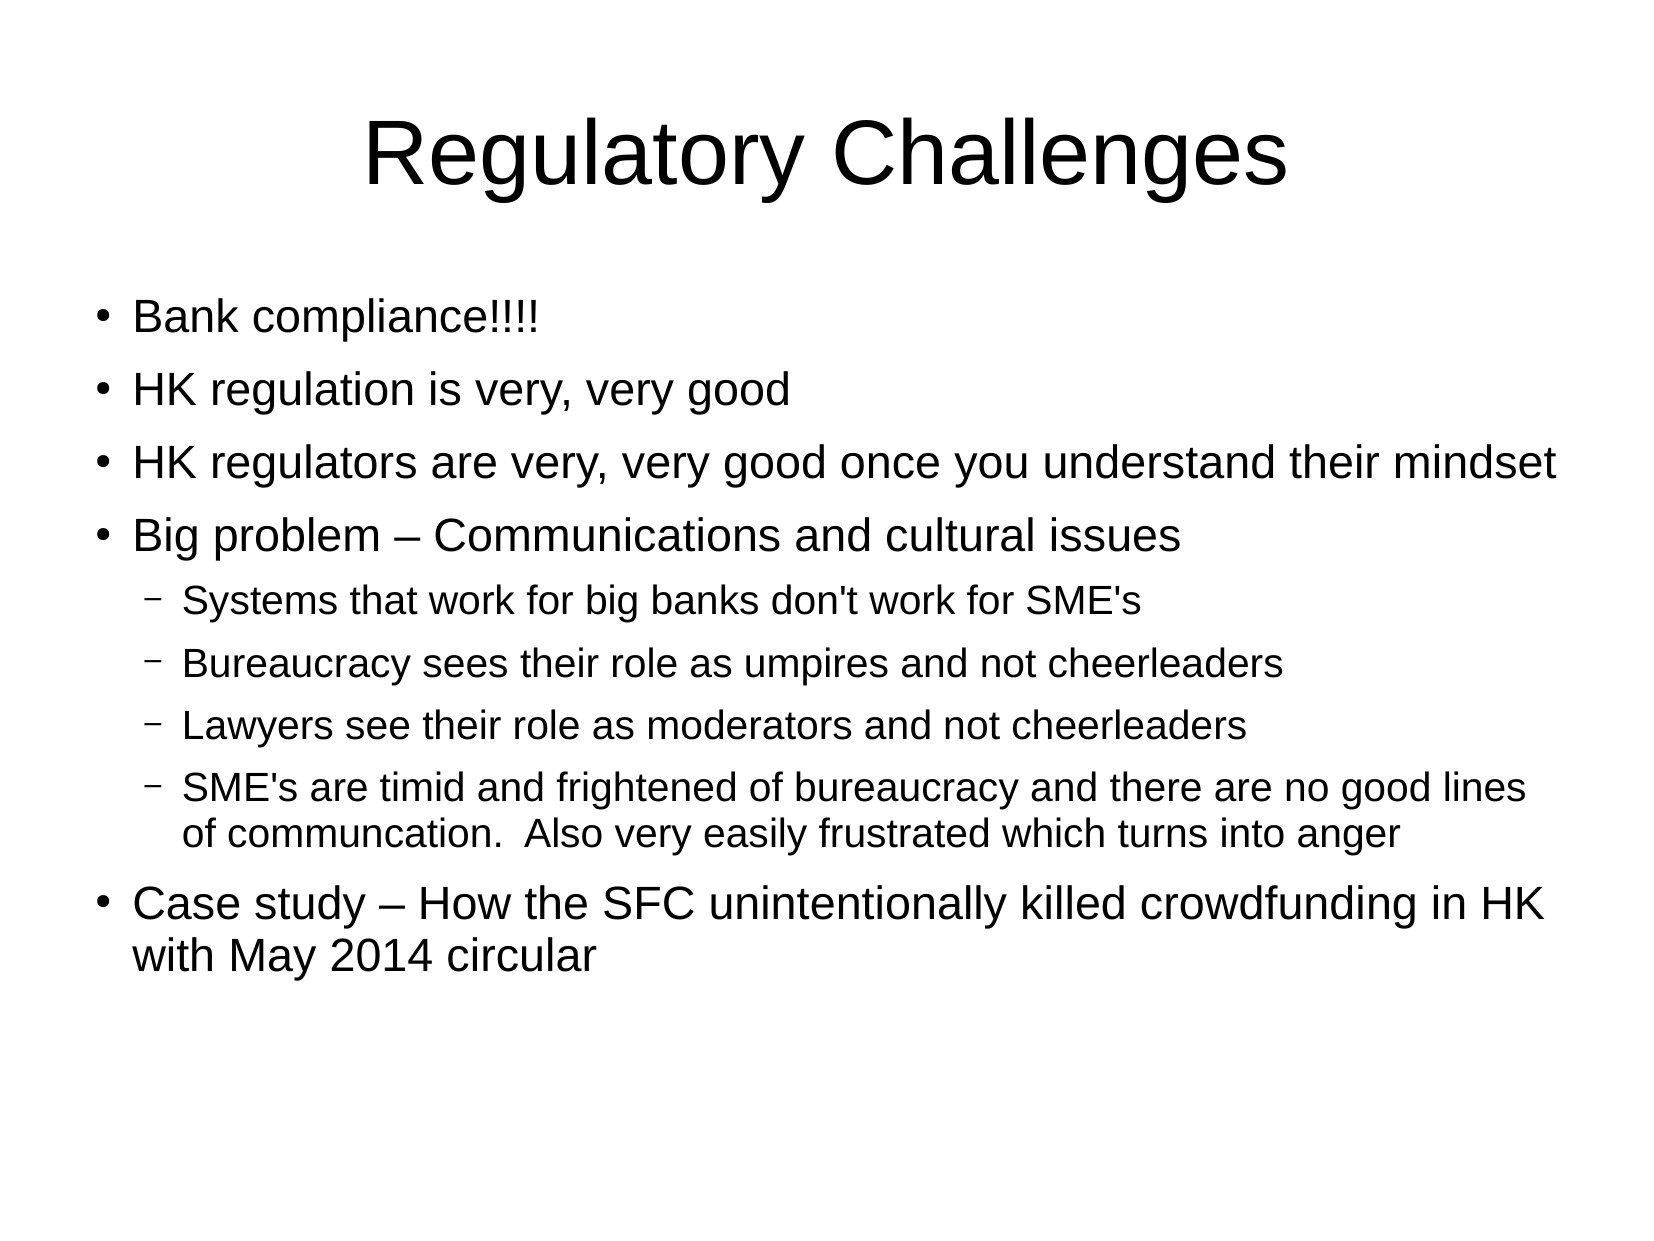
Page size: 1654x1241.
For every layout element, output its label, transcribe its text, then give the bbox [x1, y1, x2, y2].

title Regulatory Challenges [82, 49, 1571, 257]
list Bank compliance!!!! HK regulation is very, very good HK regulators are very, very good once you understand their mindset Big problem – Communications and cultural issues Systems that work for big banks don't work for SME's Bureaucracy sees their role as umpires and not cheerleaders Lawyers see their role as moderators and not cheerleaders SME's are timid and frightened of bureaucracy and there are no good lines of communcation. Also very easily frustrated which turns into anger Case study – How the SFC unintentionally killed crowdfunding in HK with May 2014 circular [82, 290, 1571, 1010]
